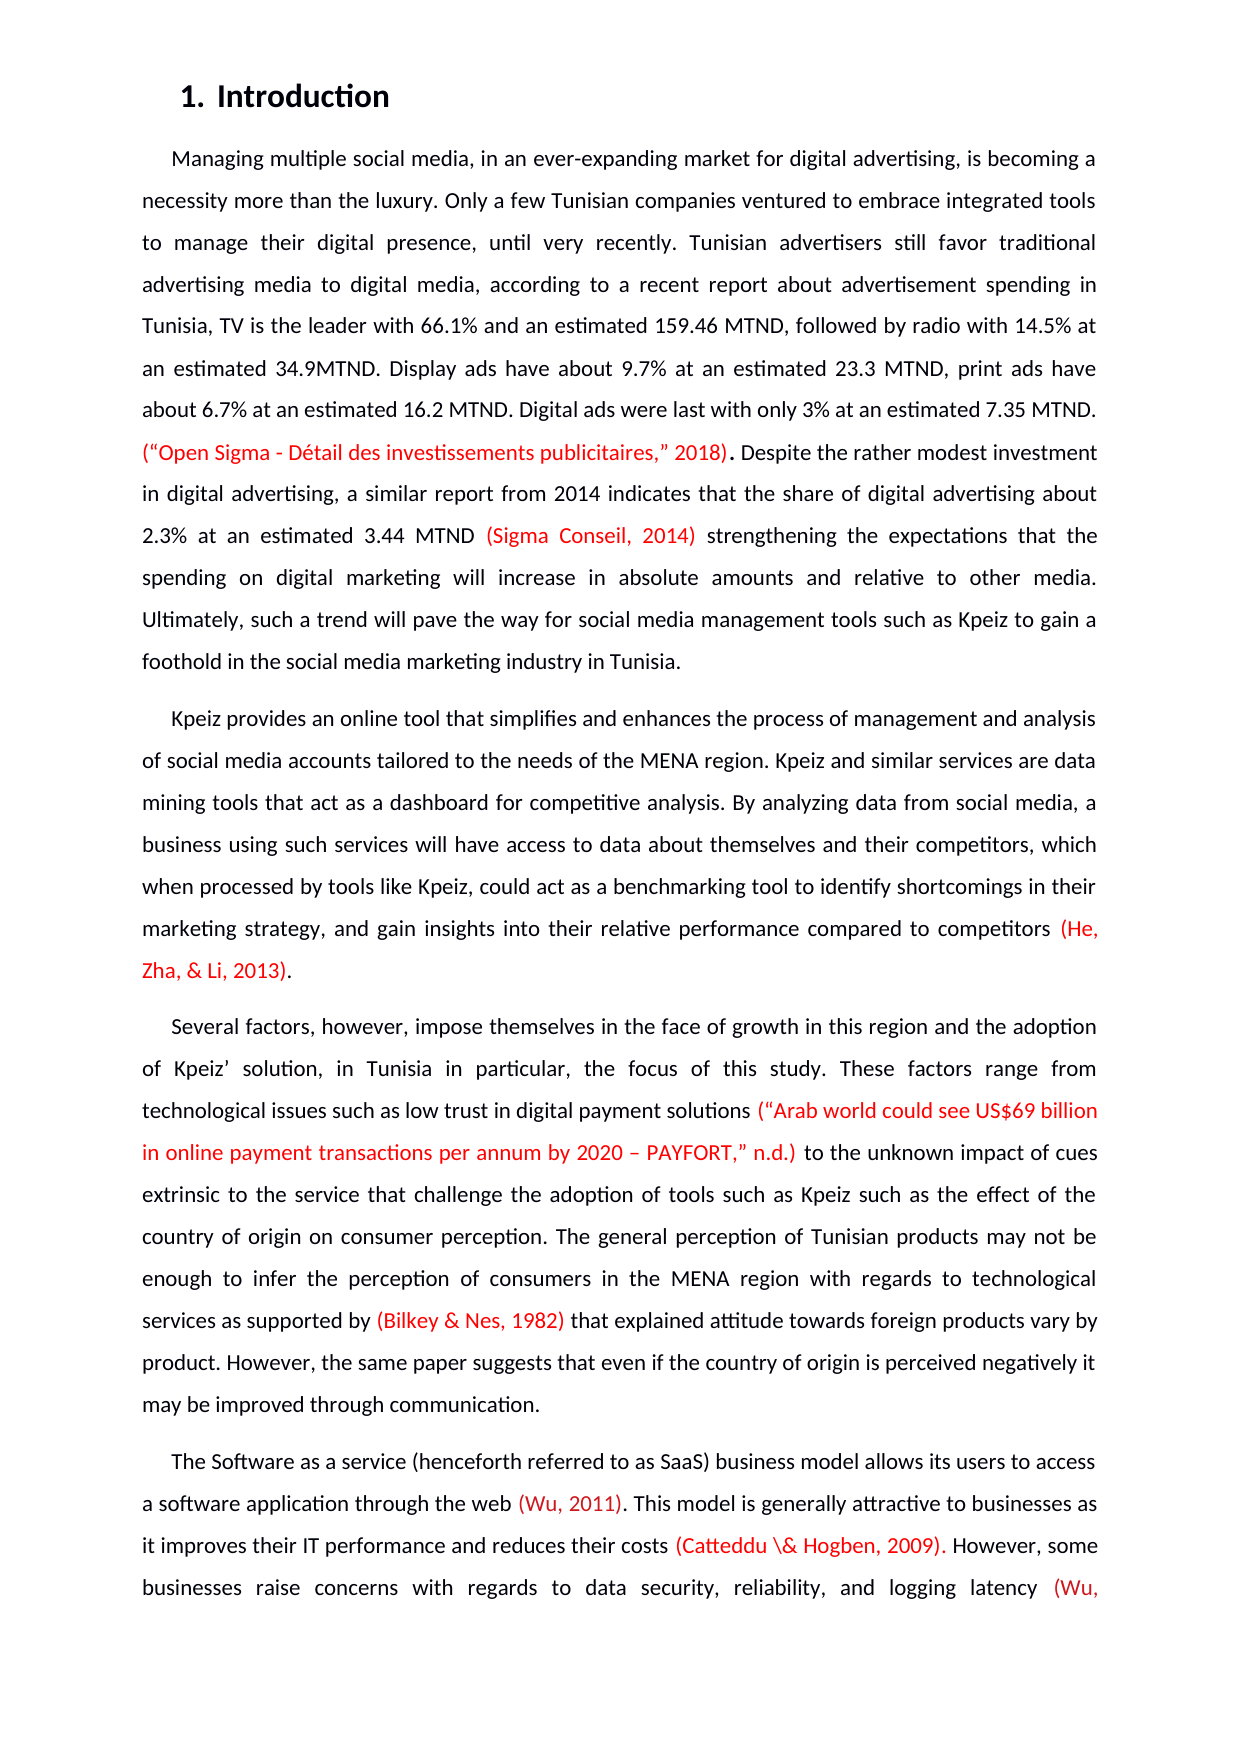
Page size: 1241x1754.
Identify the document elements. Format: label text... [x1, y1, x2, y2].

text The Software as a service (henceforth referred to as SaaS) business model allows its users to access a software application through the web (Wu, 2011)⁠. This model is generally attractive to businesses as it improves their IT performance and reduces their costs (Catteddu \& Hogben, 2009). However, some businesses raise concerns with regards to data security, reliability, and logging latency (Wu, [142, 1447, 1098, 1601]
text Managing multiple social media, in an ever-expanding market for digital advertising, is becoming a necessity more than the luxury. Only a few Tunisian companies ventured to embrace integrated tools to manage their digital presence, until very recently. Tunisian advertisers still favor traditional advertising media to digital media, according to a recent report about advertisement spending in Tunisia, TV is the leader with 66.1% and an estimated 159.46 MTND, followed by radio with 14.5% at an estimated 34.9MTND. Display ads have about 9.7% at an estimated 23.3 MTND, print ads have about 6.7% at an estimated 16.2 MTND. Digital ads were last with only 3% at an estimated 7.35 MTND. (“Open Sigma - Détail des investissements publicitaires,” 2018). Despite the rather modest investment in digital advertising, a similar report from 2014 indicates that the share of digital advertising about 2.3% at an estimated 3.44 MTND (Sigma Conseil, 2014) strengthening the expectations that the spending on digital marketing will increase in absolute amounts and relative to other media. Ultimately, such a trend will pave the way for social media management tools such as Kpeiz to gain a foothold in the social media marketing industry in Tunisia. [142, 144, 1098, 676]
text Kpeiz provides an online tool that simplifies and enhances the process of management and analysis of social media accounts tailored to the needs of the MENA region. Kpeiz and similar services are data mining tools that act as a dashboard for competitive analysis. By analyzing data from social media, a business using such services will have access to data about themselves and their competitors, which when processed by tools like Kpeiz, could act as a benchmarking tool to identify shortcomings in their marketing strategy, and gain insights into their relative performance compared to competitors (He, Zha, & Li, 2013). [142, 704, 1098, 984]
text Several factors, however, impose themselves in the face of growth in this region and the adoption of Kpeiz’ solution, in Tunisia in particular, the focus of this study. These factors range from technological issues such as low trust in digital payment solutions (“Arab world could see US$69 billion in online payment transactions per annum by 2020 – PAYFORT,” n.d.) to the unknown impact of cues extrinsic to the service that challenge the adoption of tools such as Kpeiz such as the effect of the country of origin on consumer perception. The general perception of Tunisian products may not be enough to infer the perception of consumers in the MENA region with regards to technological services as supported by (Bilkey & Nes, 1982) that explained attitude towards foreign products vary by product. However, the same paper suggests that even if the country of origin is perceived negatively it may be improved through communication. [142, 1012, 1098, 1418]
list Introduction [179, 75, 1098, 116]
